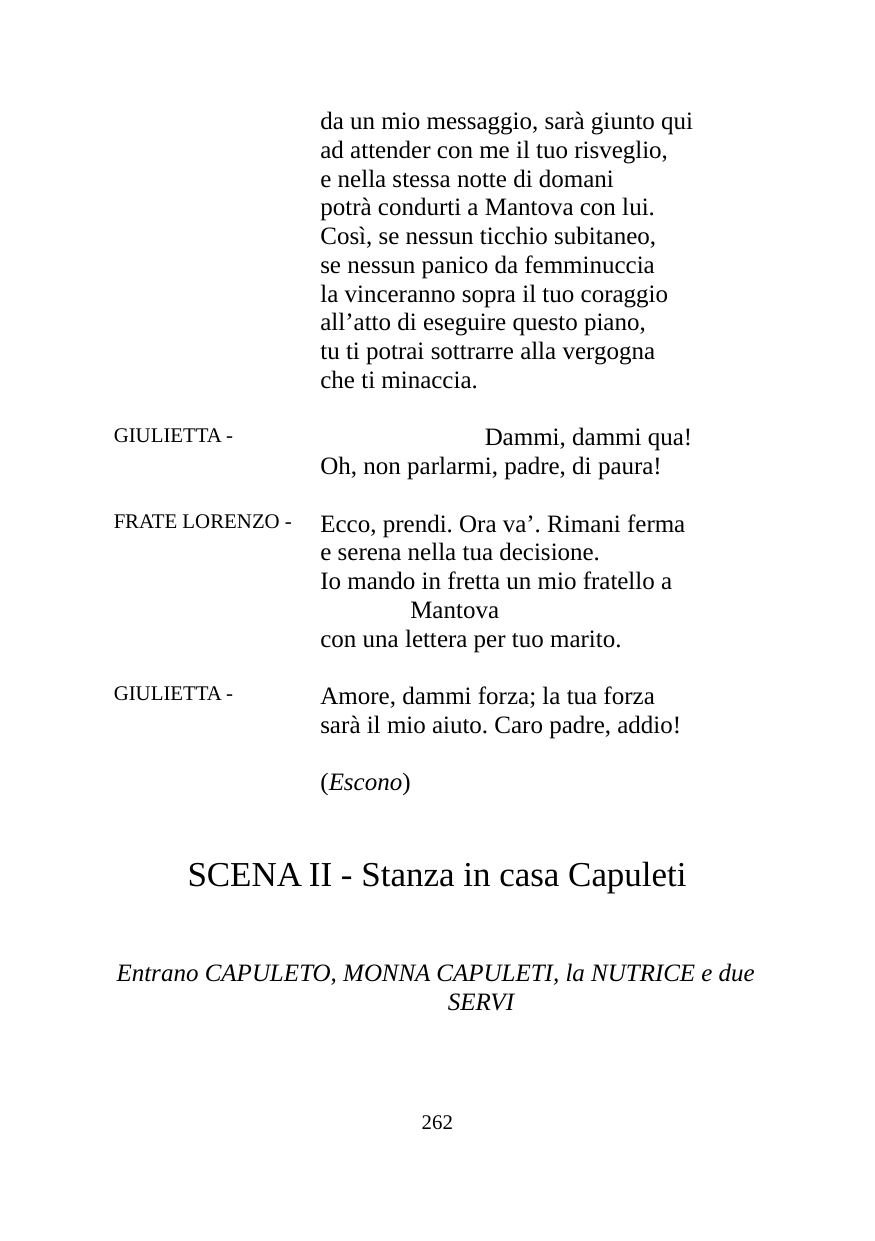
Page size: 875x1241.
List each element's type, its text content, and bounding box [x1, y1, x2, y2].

table_cell SCENA II - Stanza in casa Capuleti [106, 854, 768, 958]
table_cell (Escono) [313, 768, 768, 825]
table_cell Ecco, prendi. Ora va’. Rimani ferma e serena nella tua decisione. Io mando in fretta un mio fratello a Mantova con una lettera per tuo marito. [313, 509, 768, 681]
table_cell [106, 768, 313, 825]
table_cell GIULIETTA - [106, 681, 313, 767]
table_cell FRATE LORENZO - [106, 509, 313, 681]
table_cell [106, 106, 313, 422]
table_cell Entrano CAPULETO, MONNA CAPULETI, la NUTRICE e due SERVI [106, 958, 768, 1044]
table_cell [106, 825, 768, 854]
table_cell Dammi, dammi qua! Oh, non parlarmi, padre, di paura! [313, 423, 768, 509]
table_cell da un mio messaggio, sarà giunto qui ad attender con me il tuo risveglio, e nella stessa notte di domani potrà condurti a Mantova con lui. Così, se nessun ticchio subitaneo, se nessun panico da femminuccia la vinceranno sopra il tuo coraggio all’atto di eseguire questo piano, tu ti potrai sottrarre alla vergogna che ti minaccia. [313, 106, 768, 422]
table_cell GIULIETTA - [106, 423, 313, 509]
table_cell Amore, dammi forza; la tua forza sarà il mio aiuto. Caro padre, addio! [313, 681, 768, 767]
